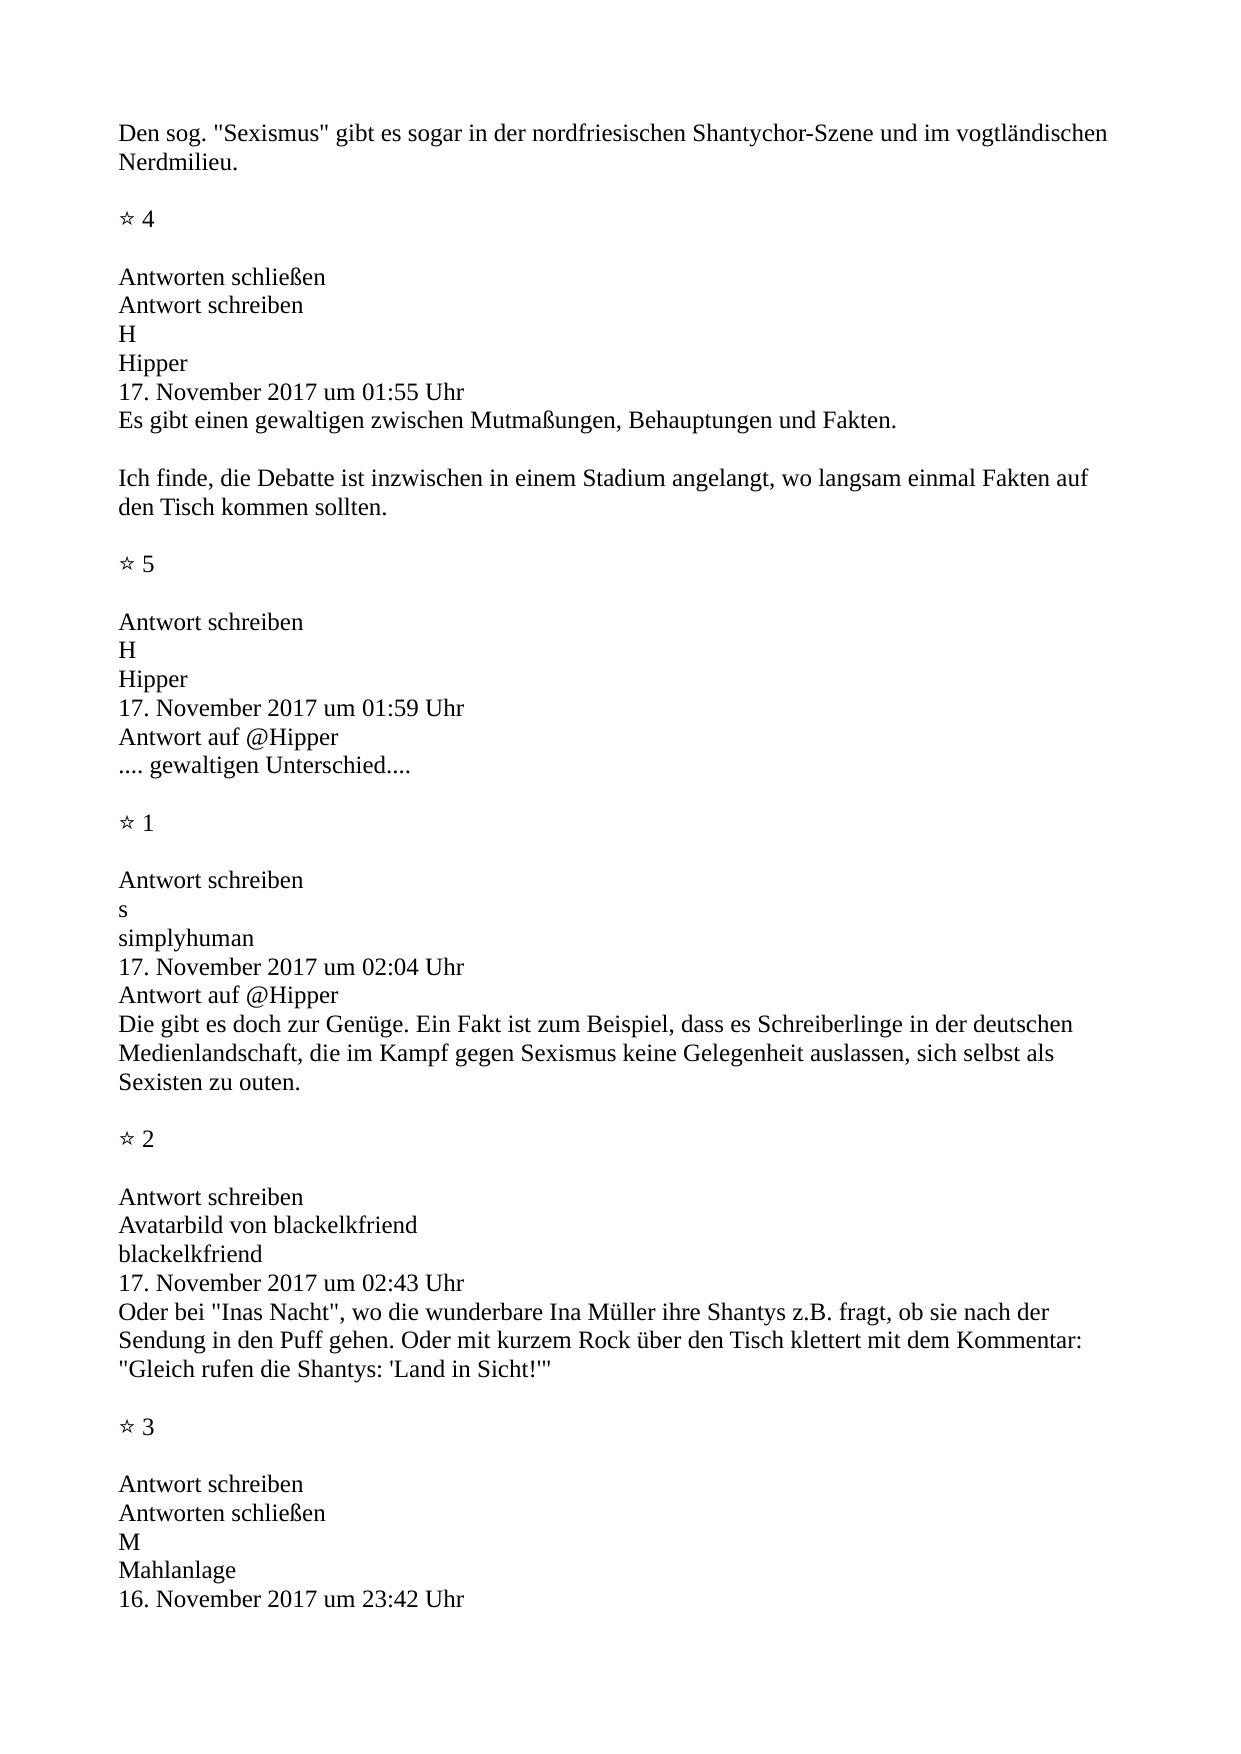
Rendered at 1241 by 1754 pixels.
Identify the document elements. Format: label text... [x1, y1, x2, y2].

text Avatarbild von blackelkfriend [118, 1211, 1122, 1239]
text .... gewaltigen Unterschied.... [118, 751, 1122, 779]
text Hipper [118, 664, 1122, 693]
text Oder bei "Inas Nacht", wo die wunderbare Ina Müller ihre Shantys z.B. fragt, ob sie nach der Sendung in den Puff gehen. Oder mit kurzem Rock über den Tisch klettert mit dem Kommentar: "Gleich rufen die Shantys: 'Land in Sicht!'" [118, 1297, 1122, 1383]
text Antwort schreiben [118, 1469, 1122, 1498]
text Mahlanlage [118, 1556, 1122, 1584]
text 17. November 2017 um 02:43 Uhr [118, 1268, 1122, 1297]
text s [118, 894, 1122, 923]
text Antwort auf @Hipper [118, 722, 1122, 751]
text Die gibt es doch zur Genüge. Ein Fakt ist zum Beispiel, dass es Schreiberlinge in der deutschen Medienlandschaft, die im Kampf gegen Sexismus keine Gelegenheit auslassen, sich selbst als Sexisten zu outen. [118, 1009, 1122, 1096]
text Antwort schreiben [118, 291, 1122, 319]
text M [118, 1527, 1122, 1556]
text H [118, 319, 1122, 348]
text ⭐️ 2 [118, 1124, 1122, 1153]
text Antwort schreiben [118, 607, 1122, 636]
text ⭐️ 4 [118, 204, 1122, 233]
text simplyhuman [118, 923, 1122, 952]
text H [118, 636, 1122, 664]
text blackelkfriend [118, 1239, 1122, 1268]
text Es gibt einen gewaltigen zwischen Mutmaßungen, Behauptungen und Fakten. [118, 406, 1122, 434]
text Antwort schreiben [118, 1182, 1122, 1211]
text Antworten schließen [118, 262, 1122, 291]
text Antwort schreiben [118, 866, 1122, 894]
text ⭐️ 1 [118, 808, 1122, 837]
text Antwort auf @Hipper [118, 981, 1122, 1009]
text 17. November 2017 um 02:04 Uhr [118, 952, 1122, 981]
text Hipper [118, 348, 1122, 377]
text 17. November 2017 um 01:59 Uhr [118, 693, 1122, 722]
text 16. November 2017 um 23:42 Uhr [118, 1584, 1122, 1613]
text Antworten schließen [118, 1498, 1122, 1527]
text Ich finde, die Debatte ist inzwischen in einem Stadium angelangt, wo langsam einmal Fakten auf den Tisch kommen sollten. [118, 463, 1122, 521]
text ⭐️ 3 [118, 1412, 1122, 1441]
text Den sog. "Sexismus" gibt es sogar in der nordfriesischen Shantychor-Szene und im vogtländischen Nerdmilieu. [118, 118, 1122, 176]
text ⭐️ 5 [118, 549, 1122, 578]
text 17. November 2017 um 01:55 Uhr [118, 377, 1122, 406]
